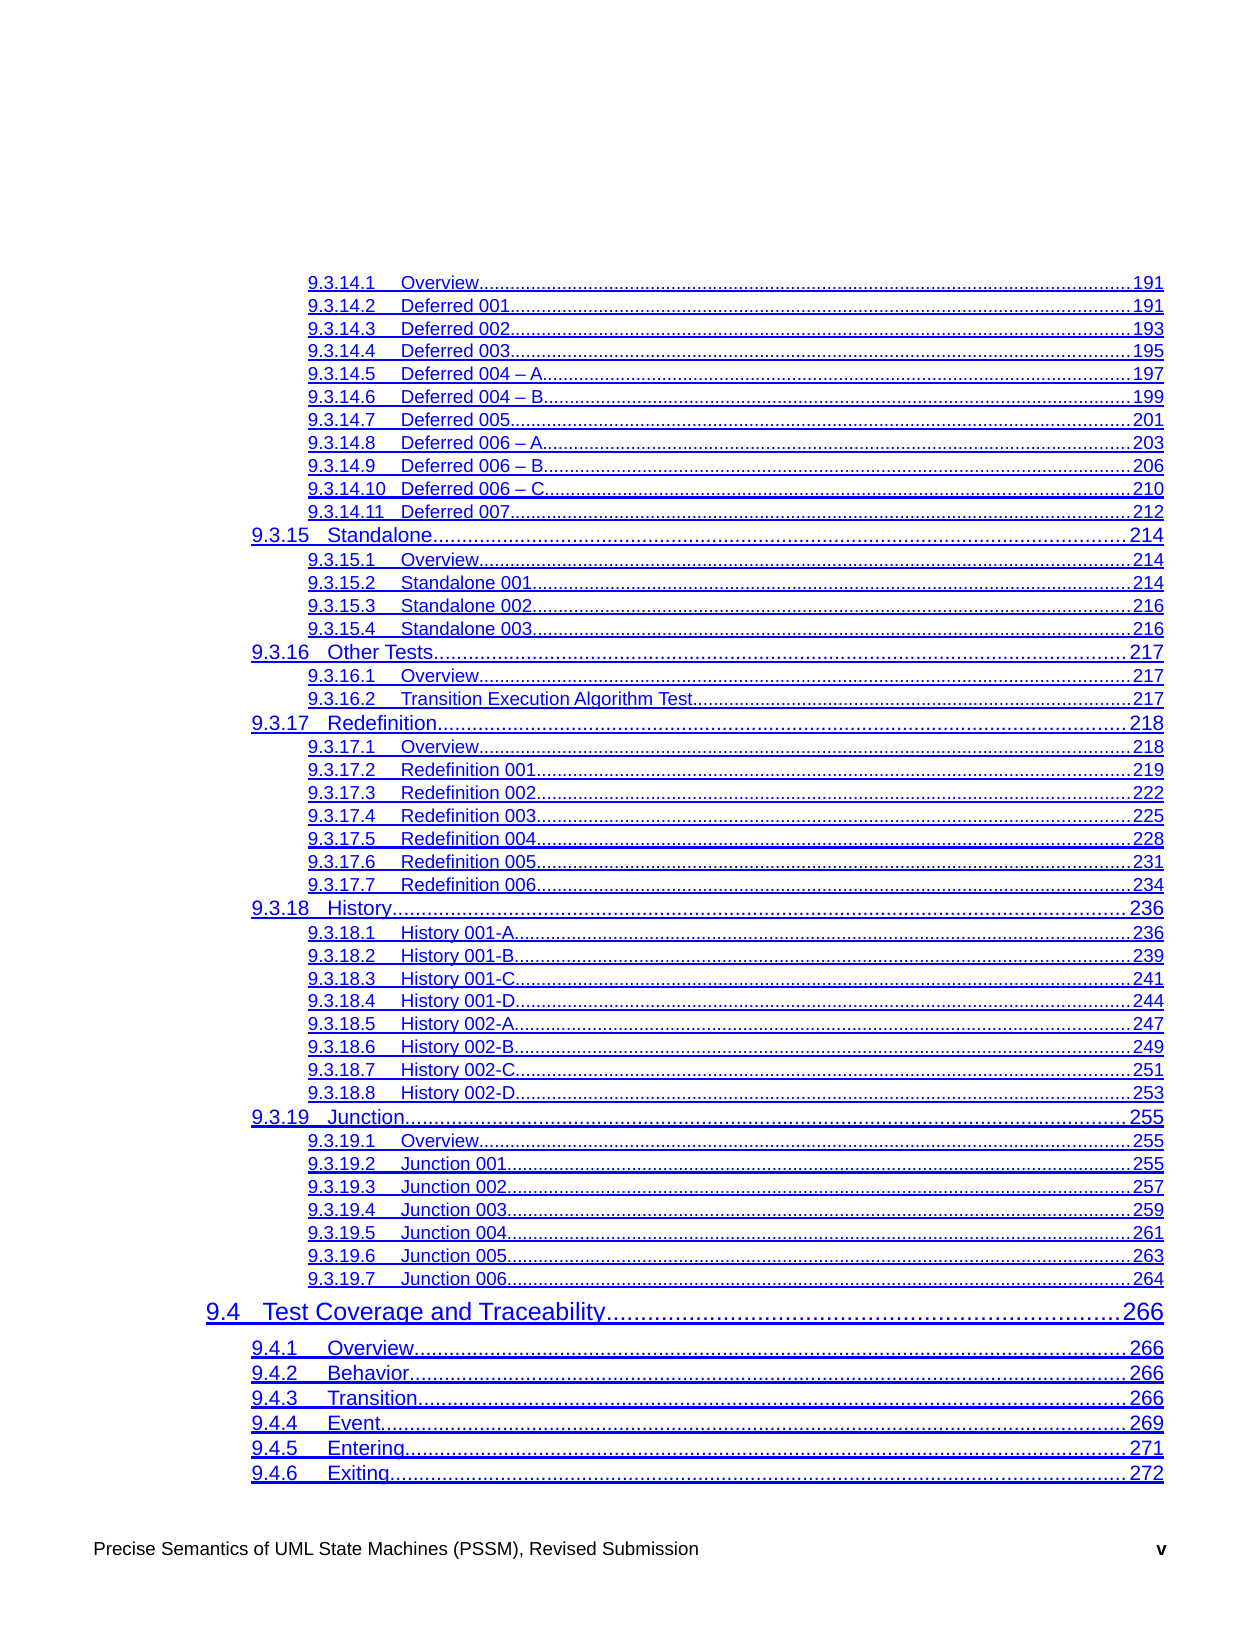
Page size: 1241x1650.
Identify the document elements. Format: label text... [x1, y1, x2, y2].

text 9.3.18.1 History 001-A 236 [308, 920, 1164, 940]
text 9.4.4 Event 269 [251, 1409, 1164, 1431]
text 9.3.17 Redefinition 218 [251, 710, 1164, 732]
text 9.3.19.2 Junction 001 255 [308, 1151, 1164, 1171]
text 9.3.18 History 236 [251, 895, 1164, 917]
text 9.3.15.4 Standalone 003 216 [308, 616, 1164, 636]
text 9.3.14.5 Deferred 004 – A 197 [308, 362, 1164, 382]
text 9.3.17.1 Overview 218 [308, 735, 1164, 755]
text 9.3.18.7 History 002-C 251 [308, 1058, 1164, 1078]
text 9.3.14.2 Deferred 001 191 [308, 293, 1164, 313]
text 9.3.17.5 Redefinition 004 228 [308, 826, 1164, 846]
text 9.3.15.1 Overview 214 [308, 547, 1164, 567]
text 9.3.18.3 History 001-C 241 [308, 966, 1164, 986]
text 9.3.17.4 Redefinition 003 225 [308, 803, 1164, 824]
text 9.3.14.8 Deferred 006 – A 203 [308, 431, 1164, 451]
text 9.3.14.7 Deferred 005 201 [308, 408, 1164, 428]
text 9.3.16.1 Overview 217 [308, 664, 1164, 684]
text 9.3.16.2 Transition Execution Algorithm Test 217 [308, 687, 1164, 707]
text 9.3.17.7 Redefinition 006 234 [308, 872, 1164, 892]
text 9.4.3 Transition 266 [251, 1384, 1164, 1406]
text 9.3.19.6 Junction 005 263 [308, 1243, 1164, 1263]
text 9.4.5 Entering 271 [251, 1434, 1164, 1456]
text 9.3.14.6 Deferred 004 – B 199 [308, 385, 1164, 405]
text 9.3.18.8 History 002-D 253 [308, 1081, 1164, 1101]
text 9.3.14.3 Deferred 002 193 [308, 316, 1164, 336]
text 9.4.2 Behavior 266 [251, 1359, 1164, 1381]
text 9.3.19.1 Overview 255 [308, 1128, 1164, 1149]
text 9.3.14.11 Deferred 007 212 [308, 499, 1164, 519]
text 9.3.18.2 History 001-B 239 [308, 943, 1164, 963]
text 9.3.18.6 History 002-B 249 [308, 1035, 1164, 1055]
text 9.3.17.3 Redefinition 002 222 [308, 781, 1164, 801]
text 9.3.14.10 Deferred 006 – C 210 [308, 476, 1164, 496]
text 9.3.19.5 Junction 004 261 [308, 1220, 1164, 1240]
text 9.3.16 Other Tests 217 [251, 639, 1164, 661]
text 9.3.15 Standalone 214 [251, 522, 1164, 544]
text 9.3.19.3 Junction 002 257 [308, 1174, 1164, 1194]
text 9.3.18.4 History 001-D 244 [308, 989, 1164, 1009]
text 9.3.15.2 Standalone 001 214 [308, 570, 1164, 590]
text 9.4.1 Overview 266 [251, 1334, 1164, 1356]
text 9.4 Test Coverage and Traceability 266 [206, 1297, 1164, 1322]
text 9.4.6 Exiting 272 [251, 1459, 1164, 1481]
text 9.3.17.2 Redefinition 001 219 [308, 758, 1164, 778]
text 9.3.19 Junction 255 [251, 1103, 1164, 1125]
text 9.3.19.4 Junction 003 259 [308, 1197, 1164, 1217]
text 9.3.18.5 History 002-A 247 [308, 1012, 1164, 1032]
text 9.3.14.4 Deferred 003 195 [308, 339, 1164, 359]
text 9.3.14.1 Overview 191 [308, 270, 1164, 290]
text 9.3.17.6 Redefinition 005 231 [308, 849, 1164, 869]
text 9.3.19.7 Junction 006 264 [308, 1266, 1164, 1286]
text 9.3.14.9 Deferred 006 – B 206 [308, 453, 1164, 474]
text 9.3.15.3 Standalone 002 216 [308, 593, 1164, 613]
